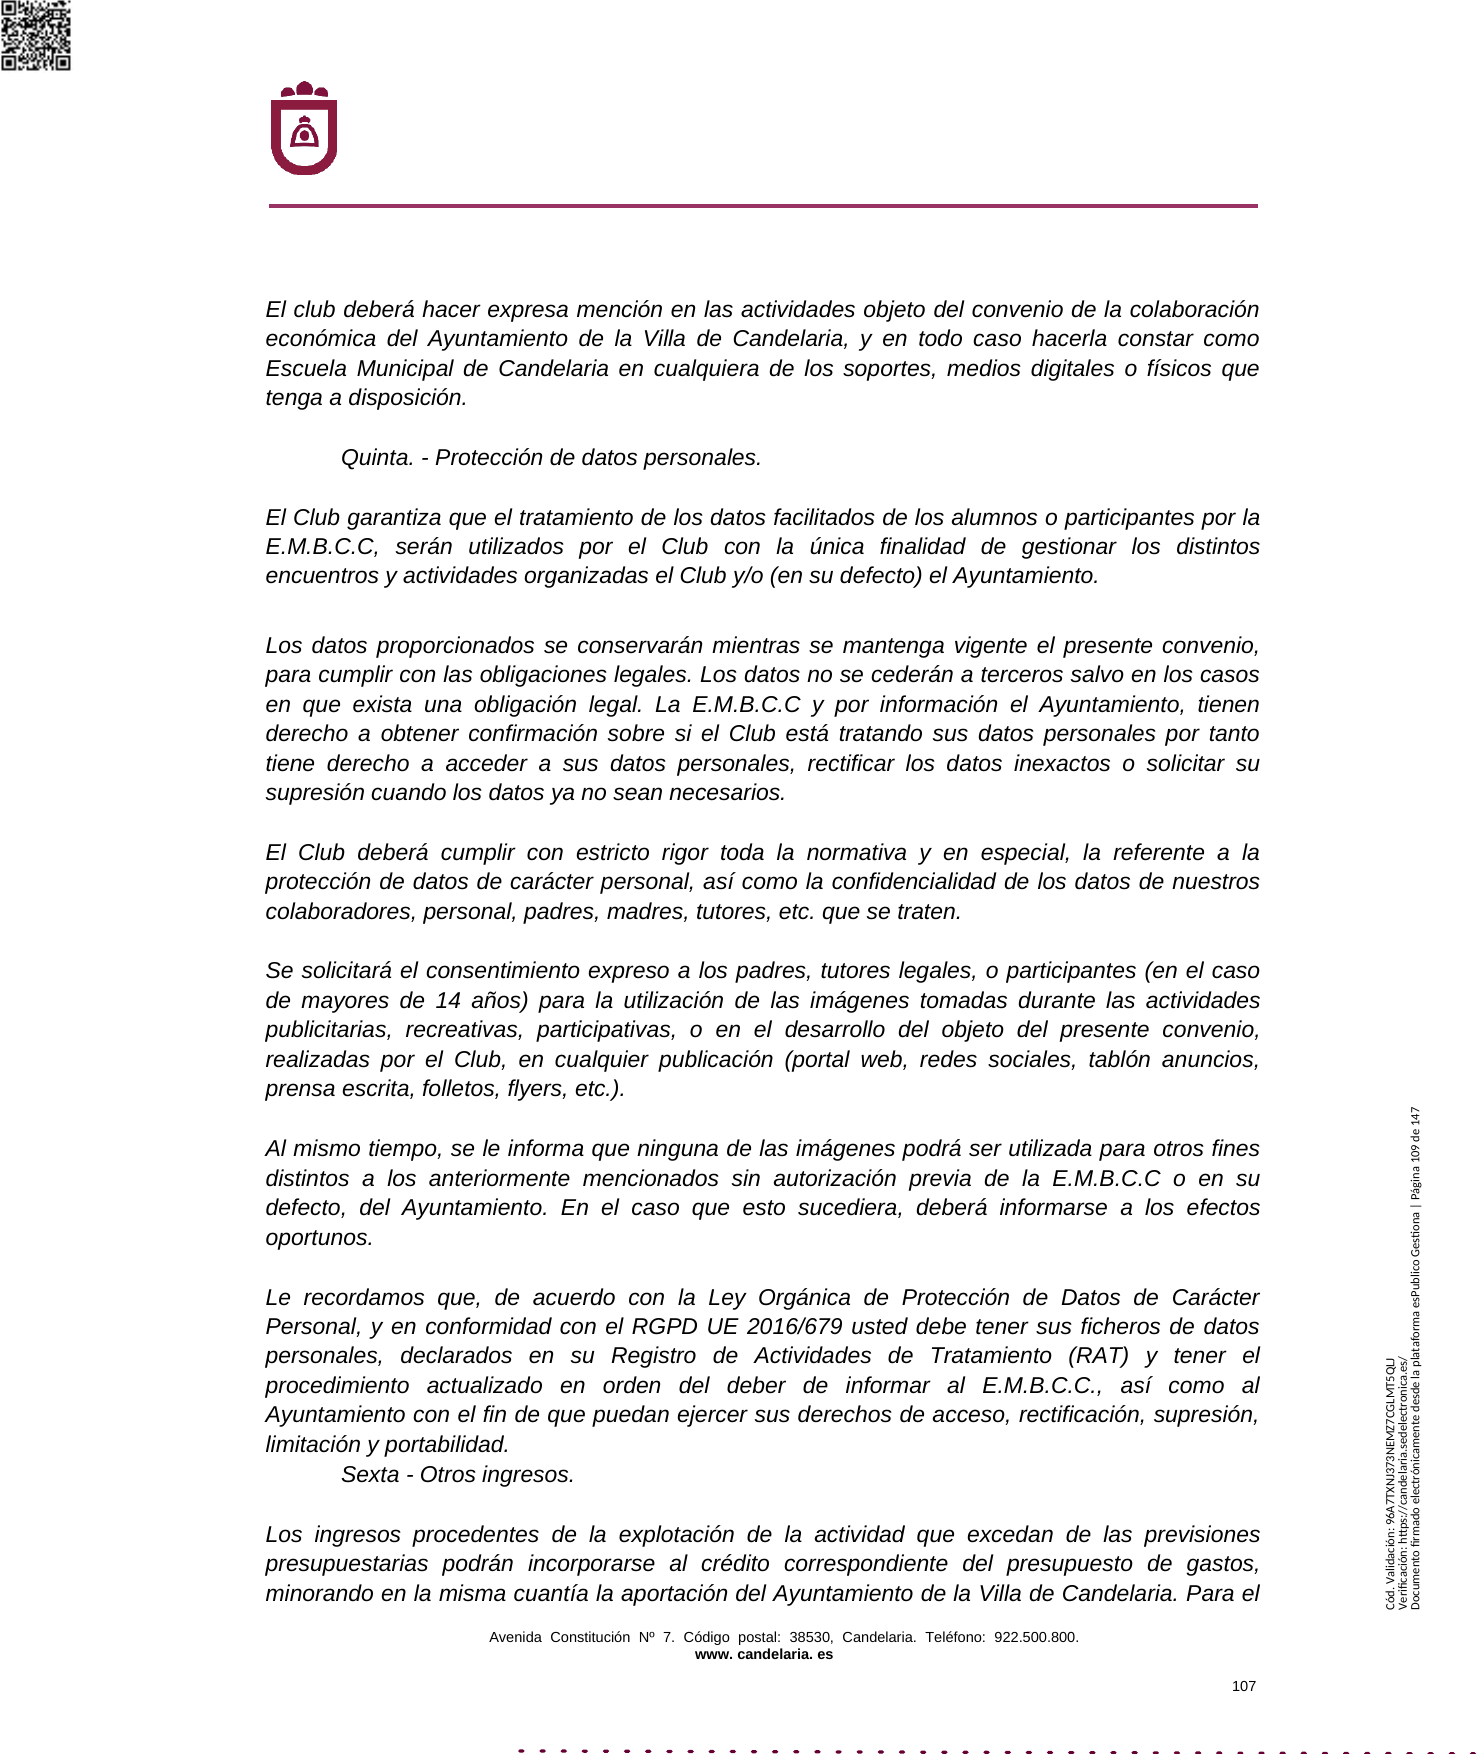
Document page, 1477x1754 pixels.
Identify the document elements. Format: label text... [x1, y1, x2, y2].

text Sexta - Otros ingresos. [341, 1461, 1263, 1487]
text Al mismo tiempo, se le informa que ninguna de las imágenes podrá ser utilizada para otros fines distintos a los anteriormente mencionados sin autorización previa de la E.M.B.C.C o en su defecto, del Ayuntamiento. En el caso que esto sucediera, deberá informarse a los efectos oportunos. [265, 1135, 1263, 1250]
text Quinta. - Protección de datos personales. [341, 444, 1263, 470]
text Le recordamos que, de acuerdo con la Ley Orgánica de Protección de Datos de Carácter Personal, y en conformidad con el RGPD UE 2016/679 usted debe tener sus ficheros de datos personales, declarados en su Registro de Actividades de Tratamiento (RAT) y tener el procedimiento actualizado en orden del deber de informar al E.M.B.C.C., así como al Ayuntamiento con el fin de que puedan ejercer sus derechos de acceso, rectificación, supresión, limitación y portabilidad. [265, 1283, 1263, 1457]
text El Club deberá cumplir con estricto rigor toda la normativa y en especial, la referente a la protección de datos de carácter personal, así como la confidencialidad de los datos de nuestros colaboradores, personal, padres, madres, tutores, etc. que se traten. [265, 839, 1263, 924]
text Los ingresos procedentes de la explotación de la actividad que excedan de las previsiones presupuestarias podrán incorporarse al crédito correspondiente del presupuesto de gastos, minorando en la misma cuantía la aportación del Ayuntamiento de la Villa de Candelaria. Para el [265, 1521, 1263, 1606]
text El club deberá hacer expresa mención en las actividades objeto del convenio de la colaboración económica del Ayuntamiento de la Villa de Candelaria, y en todo caso hacerla constar como Escuela Municipal de Candelaria en cualquiera de los soportes, medios digitales o físicos que tenga a disposición. [265, 296, 1263, 410]
text Se solicitará el consentimiento expreso a los padres, tutores legales, o participantes (en el caso de mayores de 14 años) para la utilización de las imágenes tomadas durante las actividades publicitarias, recreativas, participativas, o en el desarrollo del objeto del presente convenio, realizadas por el Club, en cualquier publicación (portal web, redes sociales, tablón anuncios, prensa escrita, folletos, flyers, etc.). [265, 957, 1263, 1102]
text Los datos proporcionados se conservarán mientras se mantenga vigente el presente convenio, para cumplir con las obligaciones legales. Los datos no se cederán a terceros salvo en los casos en que exista una obligación legal. La E.M.B.C.C y por información el Ayuntamiento, tienen derecho a obtener confirmación sobre si el Club está tratando sus datos personales por tanto tiene derecho a acceder a sus datos personales, rectificar los datos inexactos o solicitar su supresión cuando los datos ya no sean necesarios. [265, 632, 1263, 805]
text El Club garantiza que el tratamiento de los datos facilitados de los alumnos o participantes por la E.M.B.C.C, serán utilizados por el Club con la única finalidad de gestionar los distintos encuentros y actividades organizadas el Club y/o (en su defecto) el Ayuntamiento. [265, 503, 1263, 589]
